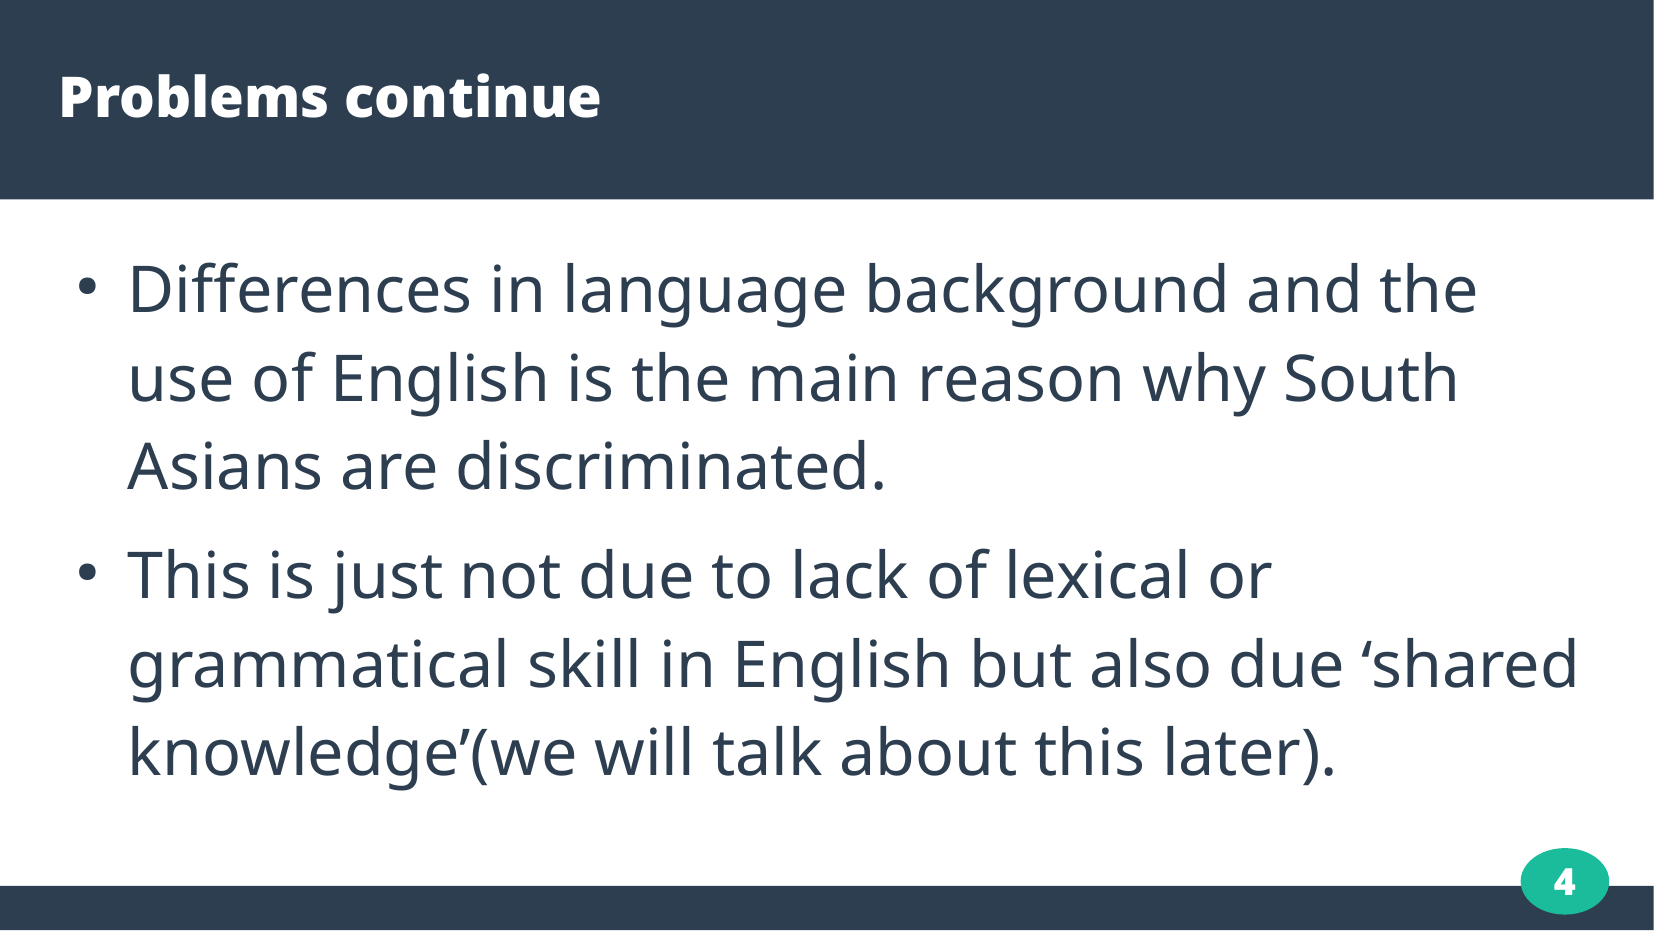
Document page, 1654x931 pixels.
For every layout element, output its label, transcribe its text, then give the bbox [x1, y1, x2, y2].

list Differences in language background and the use of English is the main reason why South Asians are discriminated. This is just not due to lack of lexical or grammatical skill in English but also due ‘shared knowledge’(we will talk about this later). [59, 243, 1595, 864]
title Problems continue [59, 37, 1595, 155]
